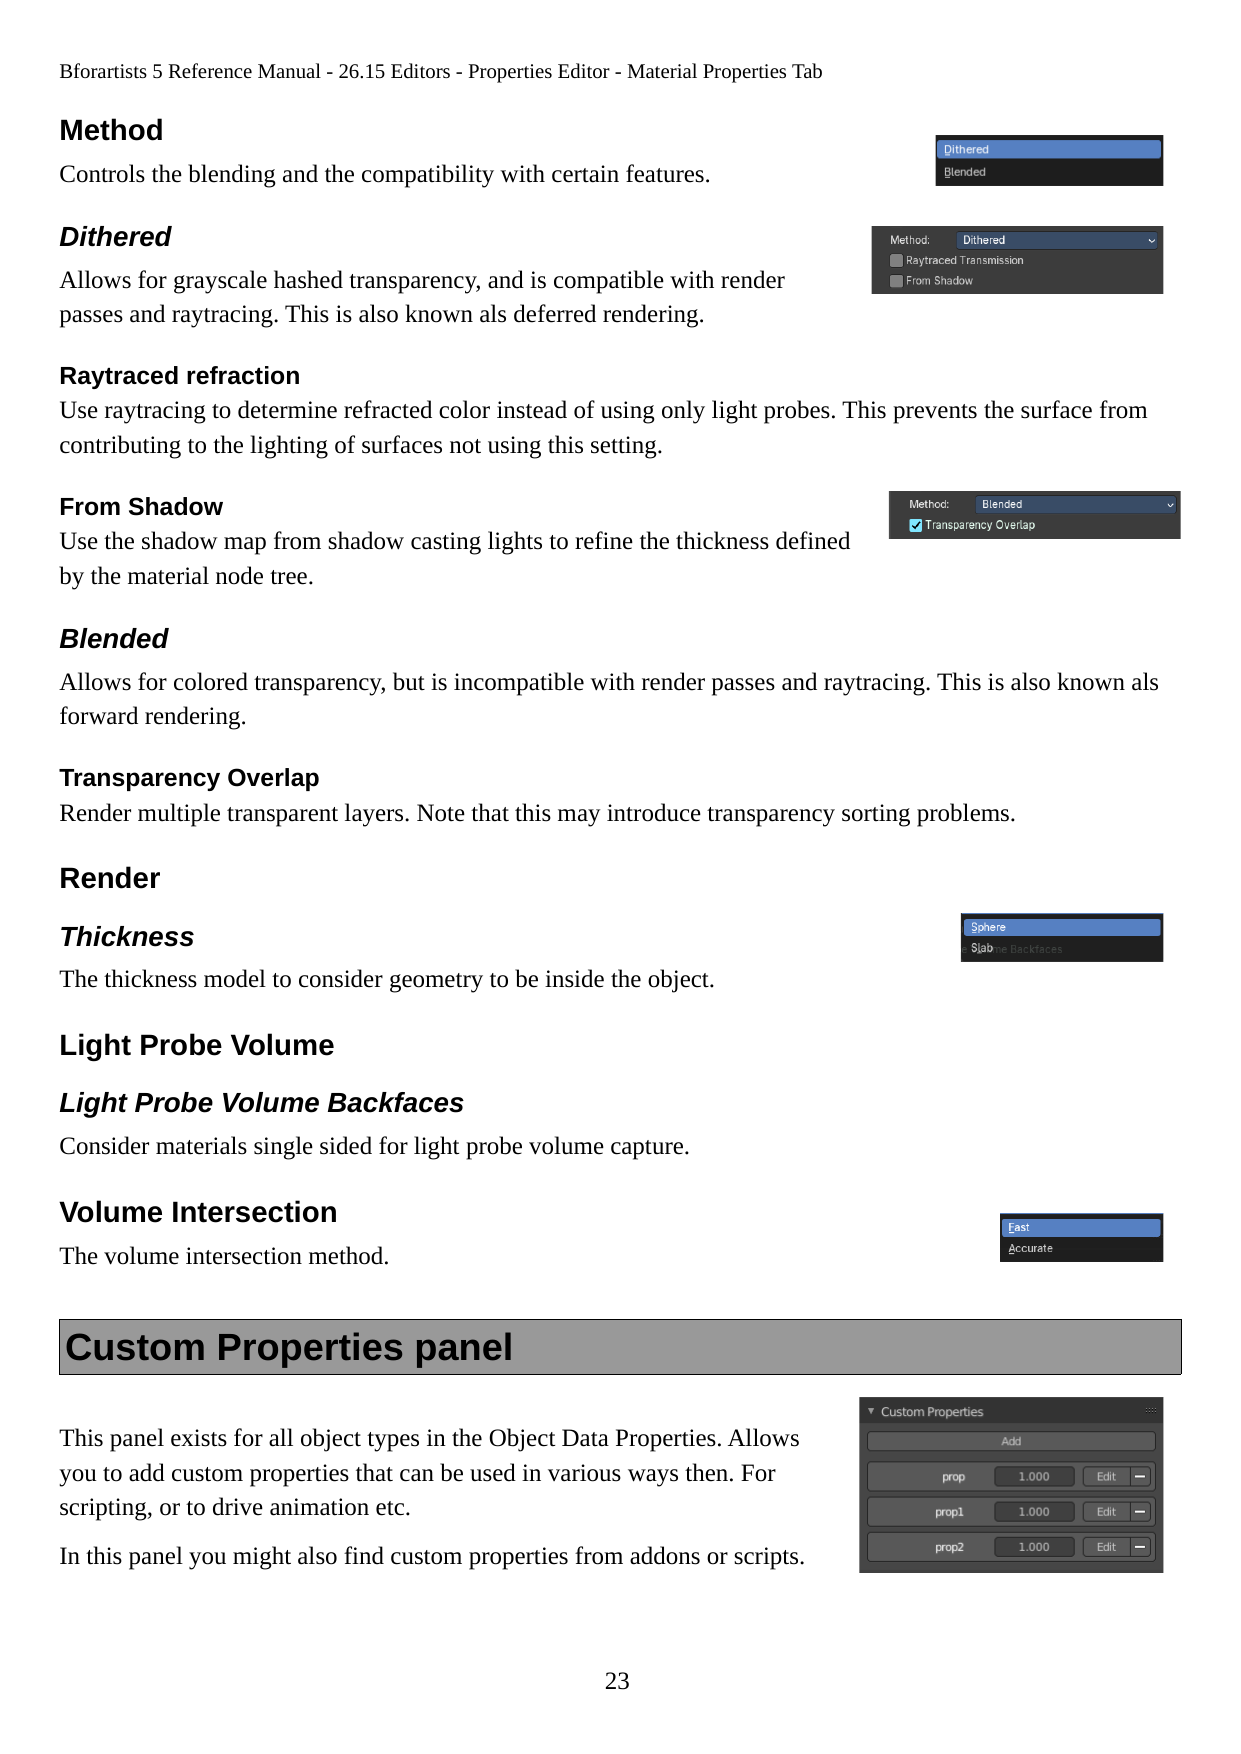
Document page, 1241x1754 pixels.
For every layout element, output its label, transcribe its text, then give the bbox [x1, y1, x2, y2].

picture [960, 913, 1164, 962]
text Consider materials single sided for light probe volume capture. [59, 1131, 1181, 1160]
subtitle Volume Intersection [59, 1195, 1181, 1229]
picture [888, 491, 1181, 539]
text In this panel you might also find custom properties from addons or scripts. [59, 1541, 859, 1570]
subtitle [1164, 920, 1181, 952]
text Render multiple transparent layers. Note that this may introduce transparency sorting problems. [59, 798, 1181, 826]
table_header Custom Properties panel [60, 1320, 1181, 1374]
subtitle Transparency Overlap [59, 763, 1181, 791]
text Allows for grayscale hashed transparency, and is compatible with render passes and raytracing. This is also known als deferred rendering. [59, 265, 1181, 328]
text Allows for colored transparency, but is incompatible with render passes and raytracing. This is also known als forward rendering. [59, 667, 1181, 730]
subtitle Render [59, 861, 1181, 895]
subtitle Blended [59, 622, 1181, 654]
subtitle Light Probe Volume [59, 1028, 1181, 1062]
picture [935, 135, 1164, 186]
subtitle Dithered [59, 220, 1181, 252]
subtitle Light Probe Volume Backfaces [59, 1087, 1181, 1119]
subtitle Method [59, 113, 1181, 146]
text Controls the blending and the compatibility with certain features. [59, 159, 1181, 188]
subtitle Thickness [59, 920, 960, 952]
text Use the shadow map from shadow casting lights to refine the thickness defined by the material node tree. [59, 526, 1181, 590]
subtitle Raytraced refraction [59, 361, 1181, 389]
text The thickness model to consider geometry to be inside the object. [59, 964, 1181, 993]
picture [1000, 1213, 1164, 1262]
picture [859, 1397, 1164, 1573]
text The volume intersection method. [59, 1241, 1181, 1270]
subtitle From Shadow [59, 492, 888, 520]
text Use raytracing to determine refracted color instead of using only light probes. This prevents the surface from contributing to the lighting of surfaces not using this setting. [59, 396, 1181, 459]
picture [871, 226, 1164, 294]
text This panel exists for all object types in the Object Data Properties. Allows you to add custom properties that can be used in various ways then. For scripting, or to drive animation etc. [59, 1423, 859, 1521]
